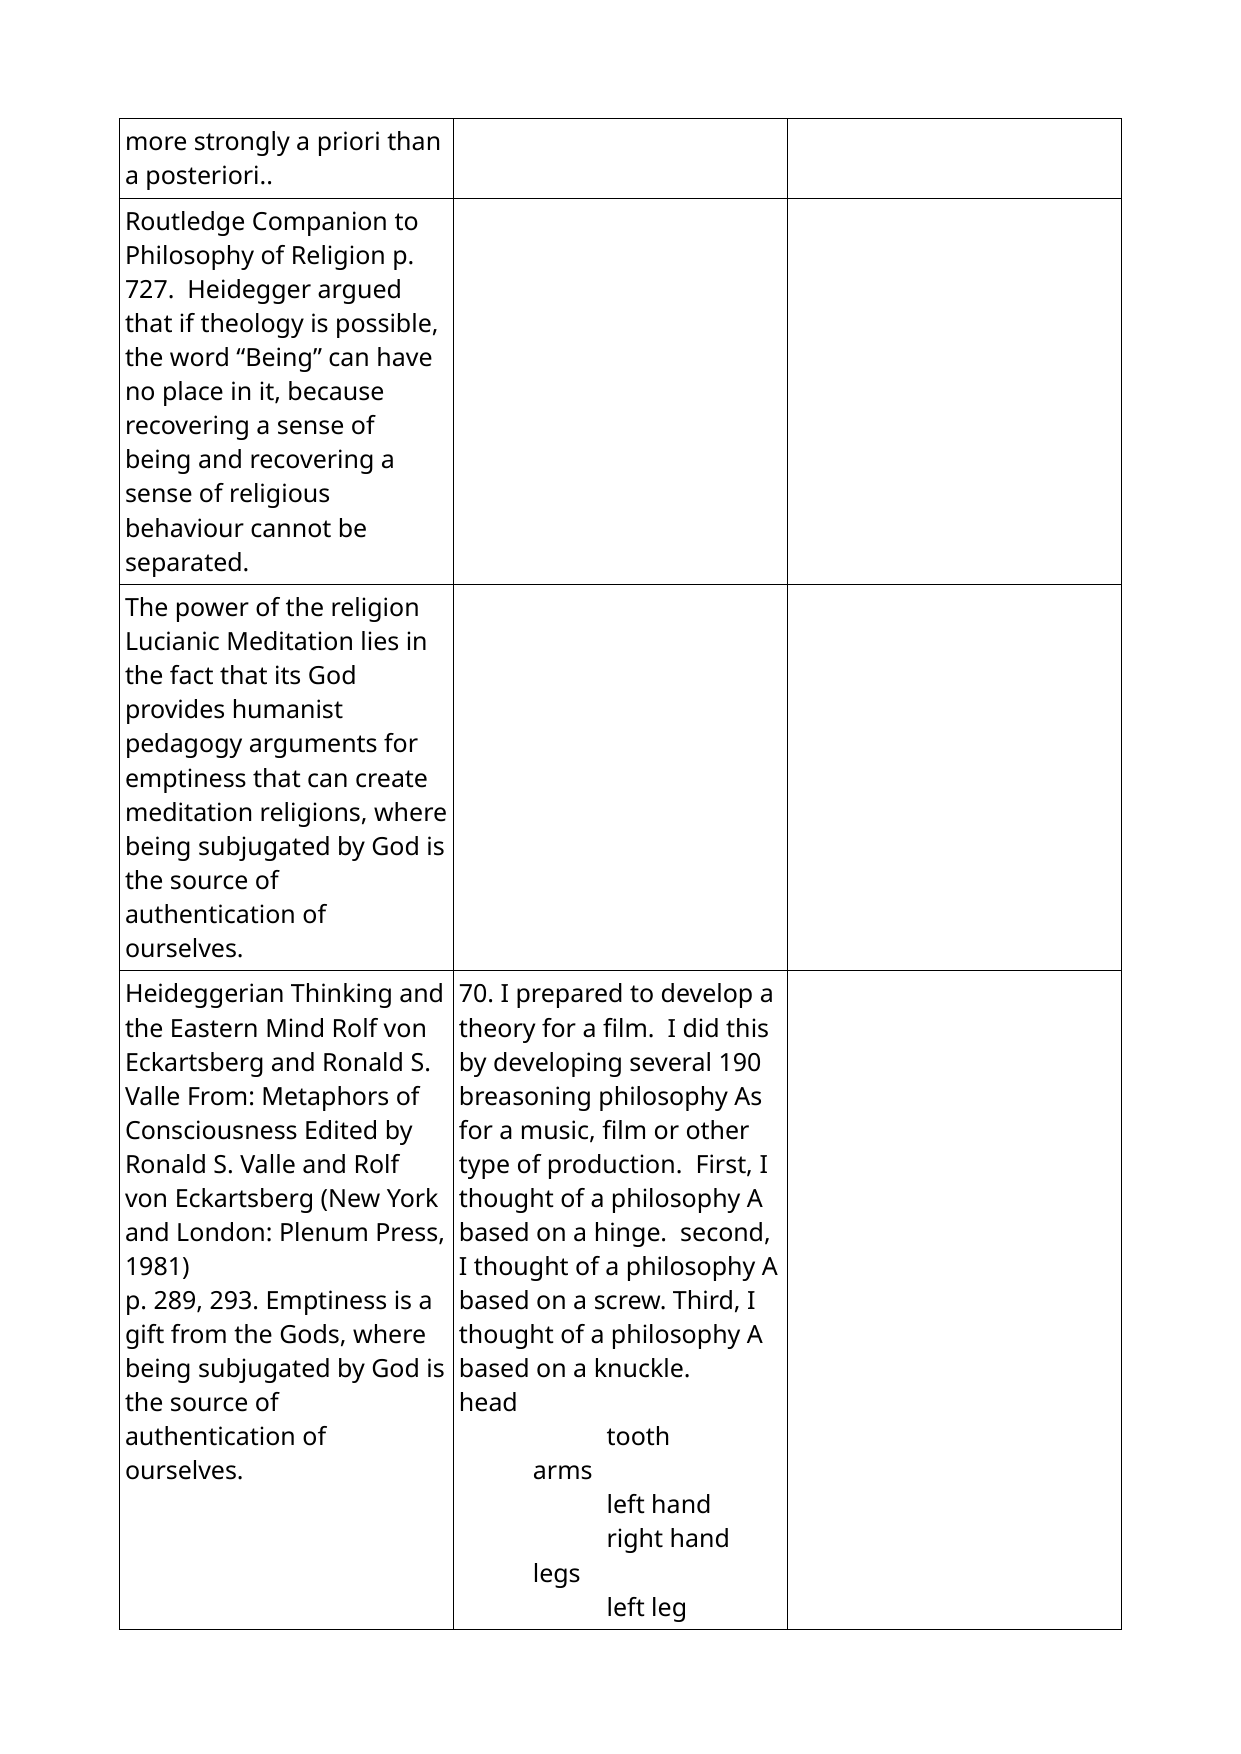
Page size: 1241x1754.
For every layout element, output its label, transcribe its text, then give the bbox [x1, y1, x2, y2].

table_cell 70. I prepared to develop a theory for a film. I did this by developing several 190 breasoning philosophy As for a music, film or other type of production. First, I thought of a philosophy A based on a hinge. second, I thought of a philosophy A based on a screw. Third, I thought of a philosophy A based on a knuckle. head tooth arms left hand right hand legs left leg [454, 971, 787, 1629]
table_cell Heideggerian Thinking and the Eastern Mind Rolf von Eckartsberg and Ronald S. Valle From: Metaphors of Consciousness Edited by Ronald S. Valle and Rolf von Eckartsberg (New York and London: Plenum Press, 1981) p. 289, 293. Emptiness is a gift from the Gods, where being subjugated by God is the source of authentication of ourselves. [120, 971, 453, 1629]
table_cell [788, 585, 1121, 970]
table_cell The power of the religion Lucianic Meditation lies in the fact that its God provides humanist pedagogy arguments for emptiness that can create meditation religions, where being subjugated by God is the source of authentication of ourselves. [120, 585, 453, 970]
table_cell more strongly a priori than a posteriori.. [120, 119, 453, 198]
table_cell [454, 585, 787, 970]
table_cell Routledge Companion to Philosophy of Religion p. 727. Heidegger argued that if theology is possible, the word “Being” can have no place in it, because recovering a sense of being and recovering a sense of religious behaviour cannot be separated. [120, 199, 453, 584]
table_cell [454, 119, 787, 198]
table_cell [788, 119, 1121, 198]
table_cell [788, 971, 1121, 1629]
table_cell [454, 199, 787, 584]
table_cell [788, 199, 1121, 584]
